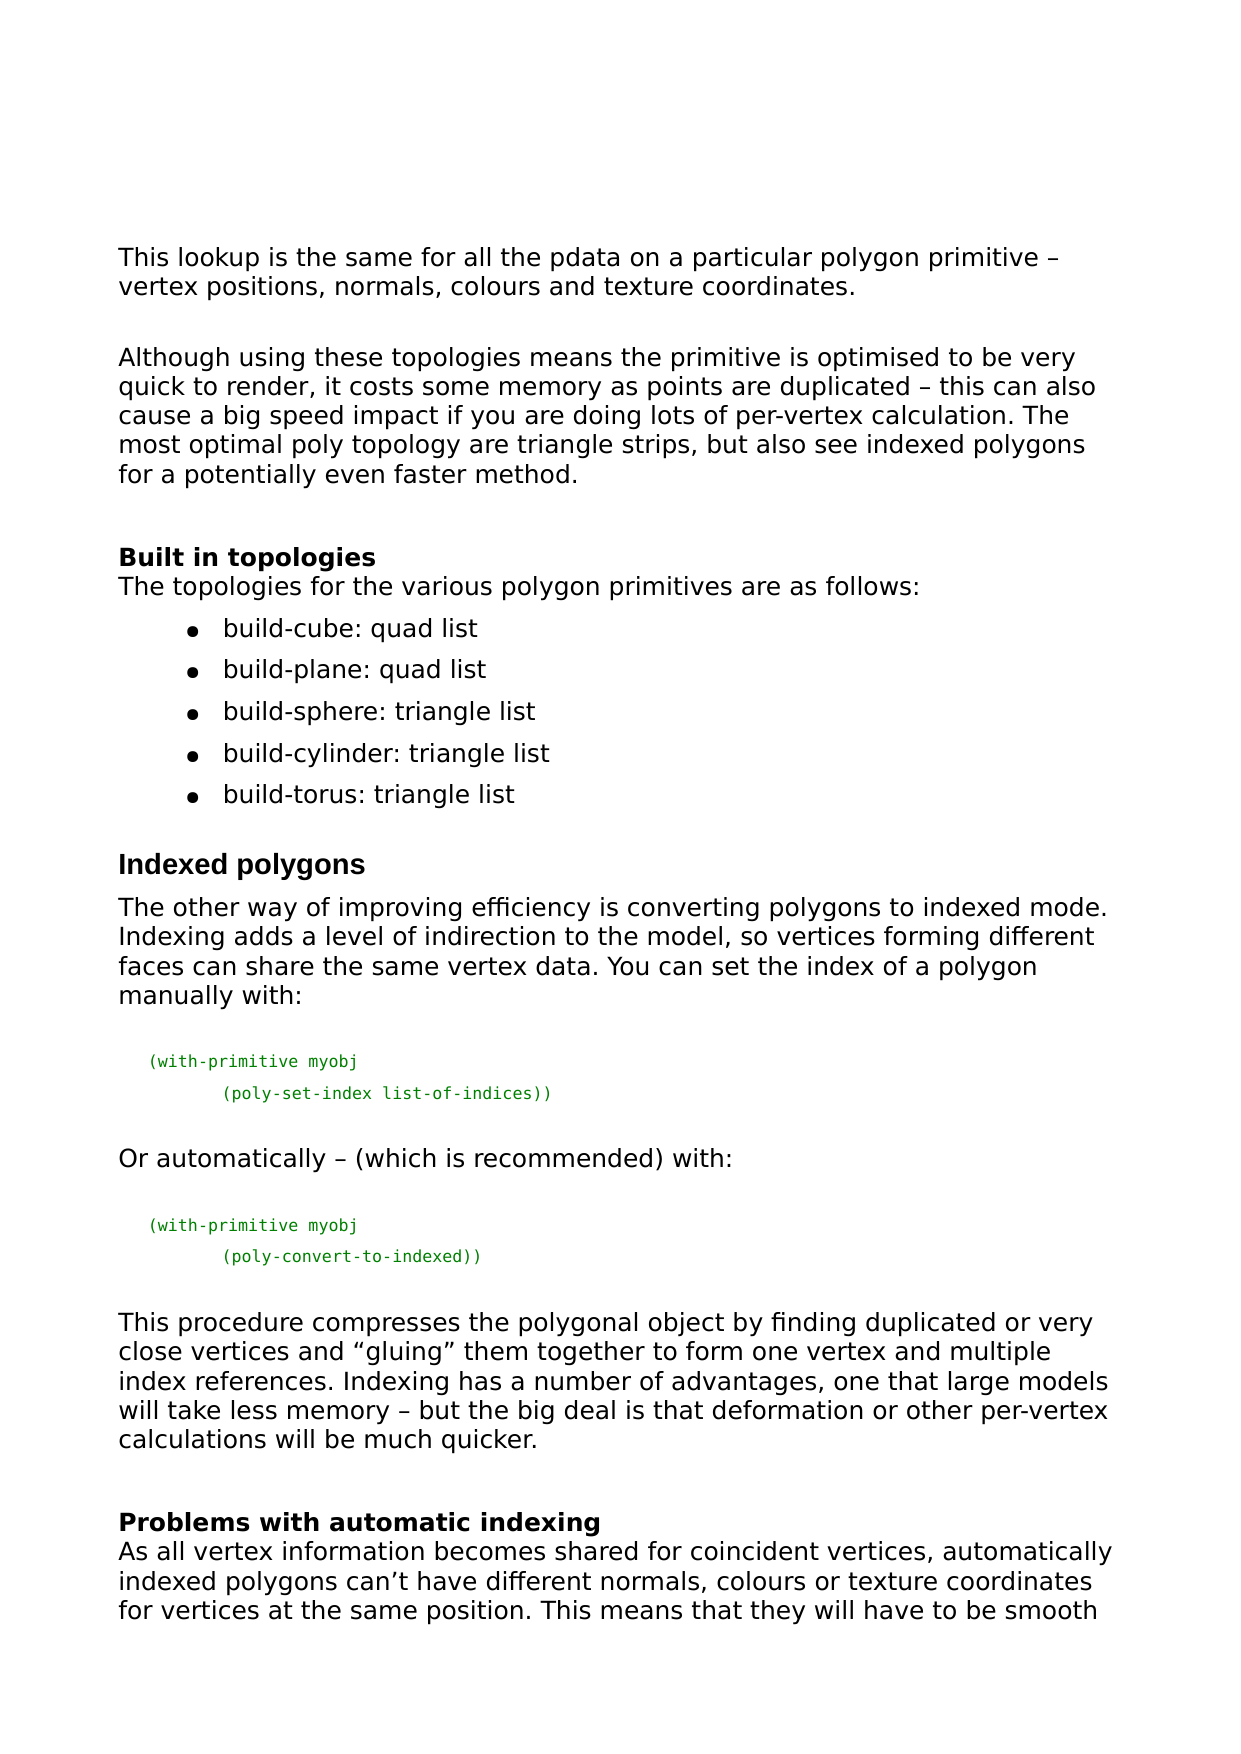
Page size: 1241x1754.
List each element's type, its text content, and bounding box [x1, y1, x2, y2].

text This lookup is the same for all the pdata on a particular polygon primitive – vertex positions, normals, colours and texture coordinates. [118, 243, 1122, 301]
list build-plane: quad list [185, 656, 1122, 685]
list build-cube: quad list [185, 614, 1122, 643]
text Although using these topologies means the primitive is optimised to be very quick to render, it costs some memory as points are duplicated – this can also cause a big speed impact if you are doing lots of per-vertex calculation. The most optimal poly topology are triangle strips, but also see indexed polygons for a potentially even faster method. [118, 343, 1122, 489]
subtitle Indexed polygons [118, 847, 1122, 881]
text The topologies for the various polygon primitives are as follows: [118, 572, 1122, 601]
text This procedure compresses the polygonal object by finding duplicated or very close vertices and “gluing” them together to form one vertex and multiple index references. Indexing has a number of advantages, one that large models will take less memory – but the big deal is that deformation or other per-vertex calculations will be much quicker. [118, 1308, 1122, 1454]
text Problems with automatic indexing [118, 1508, 1122, 1537]
text (poly-set-index list-of-indices)) [148, 1083, 1122, 1103]
text (with-primitive myobj [148, 1052, 1122, 1071]
text As all vertex information becomes shared for coincident vertices, automatically indexed polygons can’t have different normals, colours or texture coordinates for vertices at the same position. This means that they will have to be smooth [118, 1537, 1122, 1625]
text (with-primitive myobj [148, 1215, 1122, 1235]
list build-sphere: triangle list [185, 697, 1122, 726]
text The other way of improving efficiency is converting polygons to indexed mode. Indexing adds a level of indirection to the model, so vertices forming different faces can share the same vertex data. You can set the index of a polygon manually with: [118, 893, 1122, 1010]
text (poly-convert-to-indexed)) [148, 1247, 1122, 1267]
list build-torus: triangle list [185, 781, 1122, 810]
text Or automatically – (which is recommended) with: [118, 1144, 1122, 1174]
list build-cylinder: triangle list [185, 739, 1122, 768]
text Built in topologies [118, 543, 1122, 572]
